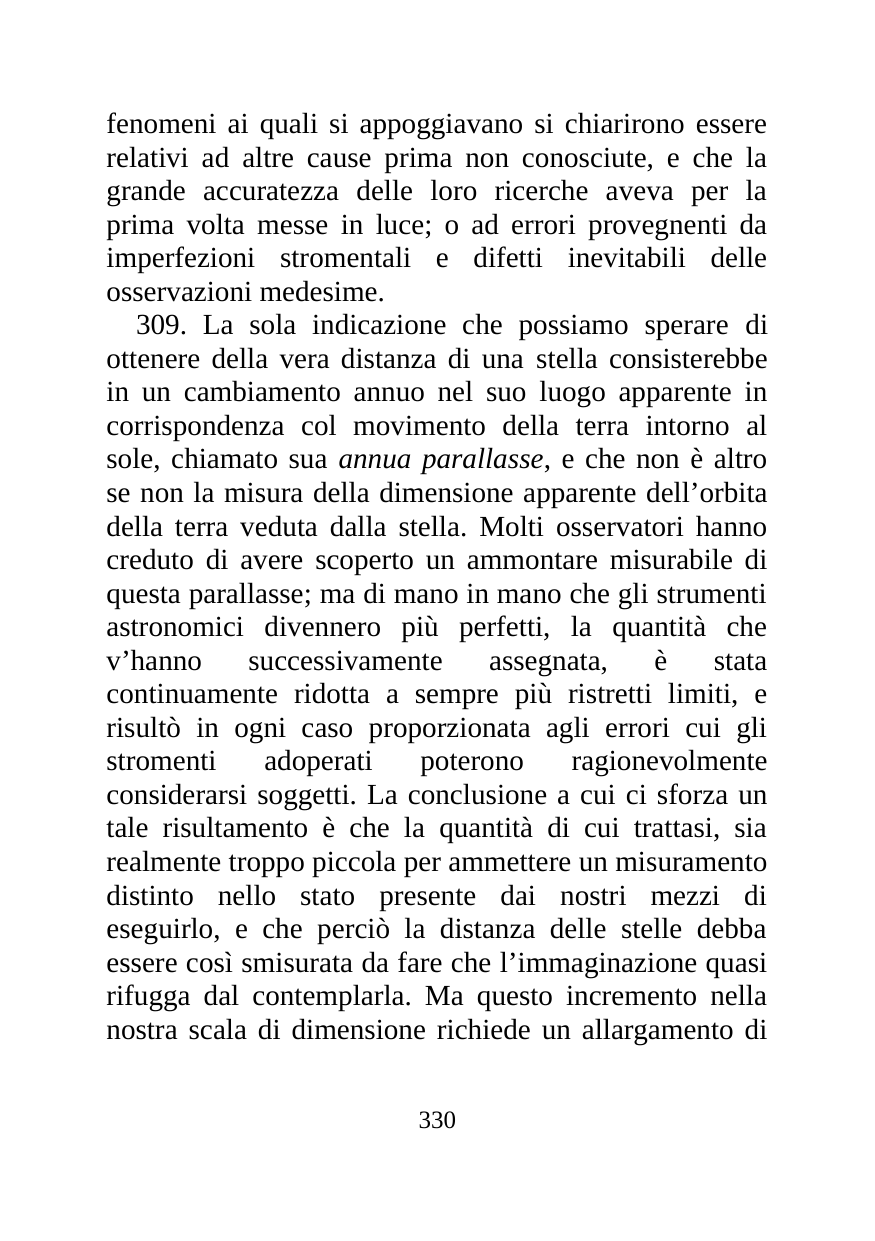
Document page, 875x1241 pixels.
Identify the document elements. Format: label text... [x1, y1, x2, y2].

text fenomeni ai quali si appoggiavano si chiarirono essere relativi ad altre cause prima non conosciute, e che la grande accuratezza delle loro ricerche aveva per la prima volta messe in luce; o ad errori provegnenti da imperfezioni stromentali e difetti inevitabili delle osservazioni medesime. [106, 106, 768, 307]
text 309. La sola indicazione che possiamo sperare di ottenere della vera distanza di una stella consisterebbe in un cambiamento annuo nel suo luogo apparente in corrispondenza col movimento della terra intorno al sole, chiamato sua annua parallasse, e che non è altro se non la misura della dimensione apparente dell’orbita della terra veduta dalla stella. Molti osservatori hanno creduto di avere scoperto un ammontare misurabile di questa parallasse; ma di mano in mano che gli strumenti astronomici divennero più perfetti, la quantità che v’hanno successivamente assegnata, è stata continuamente ridotta a sempre più ristretti limiti, e risultò in ogni caso proporzionata agli errori cui gli stromenti adoperati poterono ragionevolmente considerarsi soggetti. La conclusione a cui ci sforza un tale risultamento è che la quantità di cui trattasi, sia realmente troppo piccola per ammettere un misuramento distinto nello stato presente dai nostri mezzi di eseguirlo, e che perciò la distanza delle stelle debba essere così smisurata da fare che l’immaginazione quasi rifugga dal contemplarla. Ma questo incremento nella nostra scala di dimensione richiede un allargamento di [106, 307, 768, 1045]
